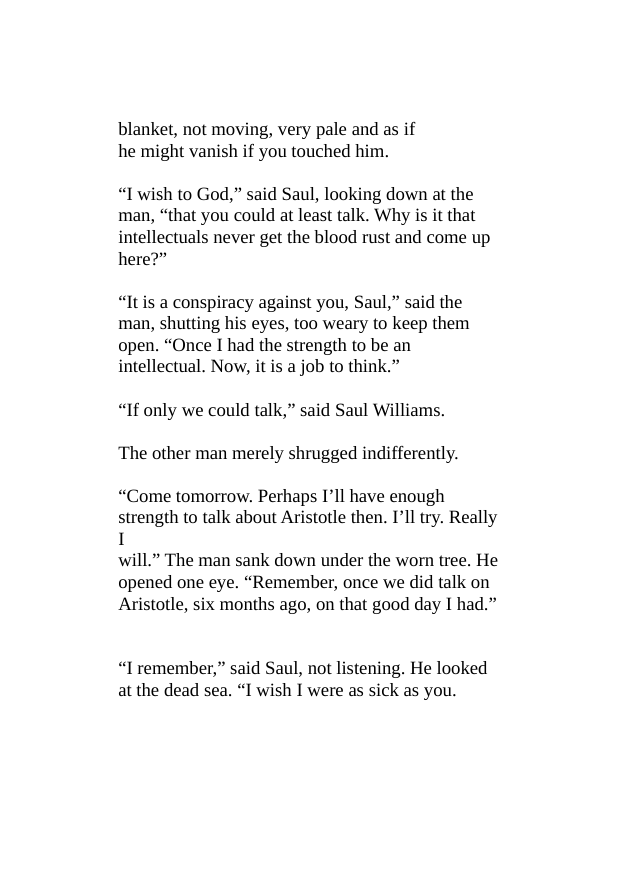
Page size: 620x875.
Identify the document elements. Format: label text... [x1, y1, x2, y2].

text blanket, not moving, very pale and as if he might vanish if you touched him. “I wish to God,” said Saul, looking down at the man, “that you could at least talk. Why is it that intellectuals never get the blood rust and come up here?” “It is a conspiracy against you, Saul,” said the man, shutting his eyes, too weary to keep them open. “Once I had the strength to be an intellectual. Now, it is a job to think.” “If only we could talk,” said Saul Williams. The other man merely shrugged indifferently. “Come tomorrow. Perhaps I’ll have enough strength to talk about Aristotle then. I’ll try. Really I will.” The man sank down under the worn tree. He opened one eye. “Remember, once we did talk on Aristotle, six months ago, on that good day I had.” “I remember,” said Saul, not listening. He looked at the dead sea. “I wish I were as sick as you. [118, 118, 501, 700]
